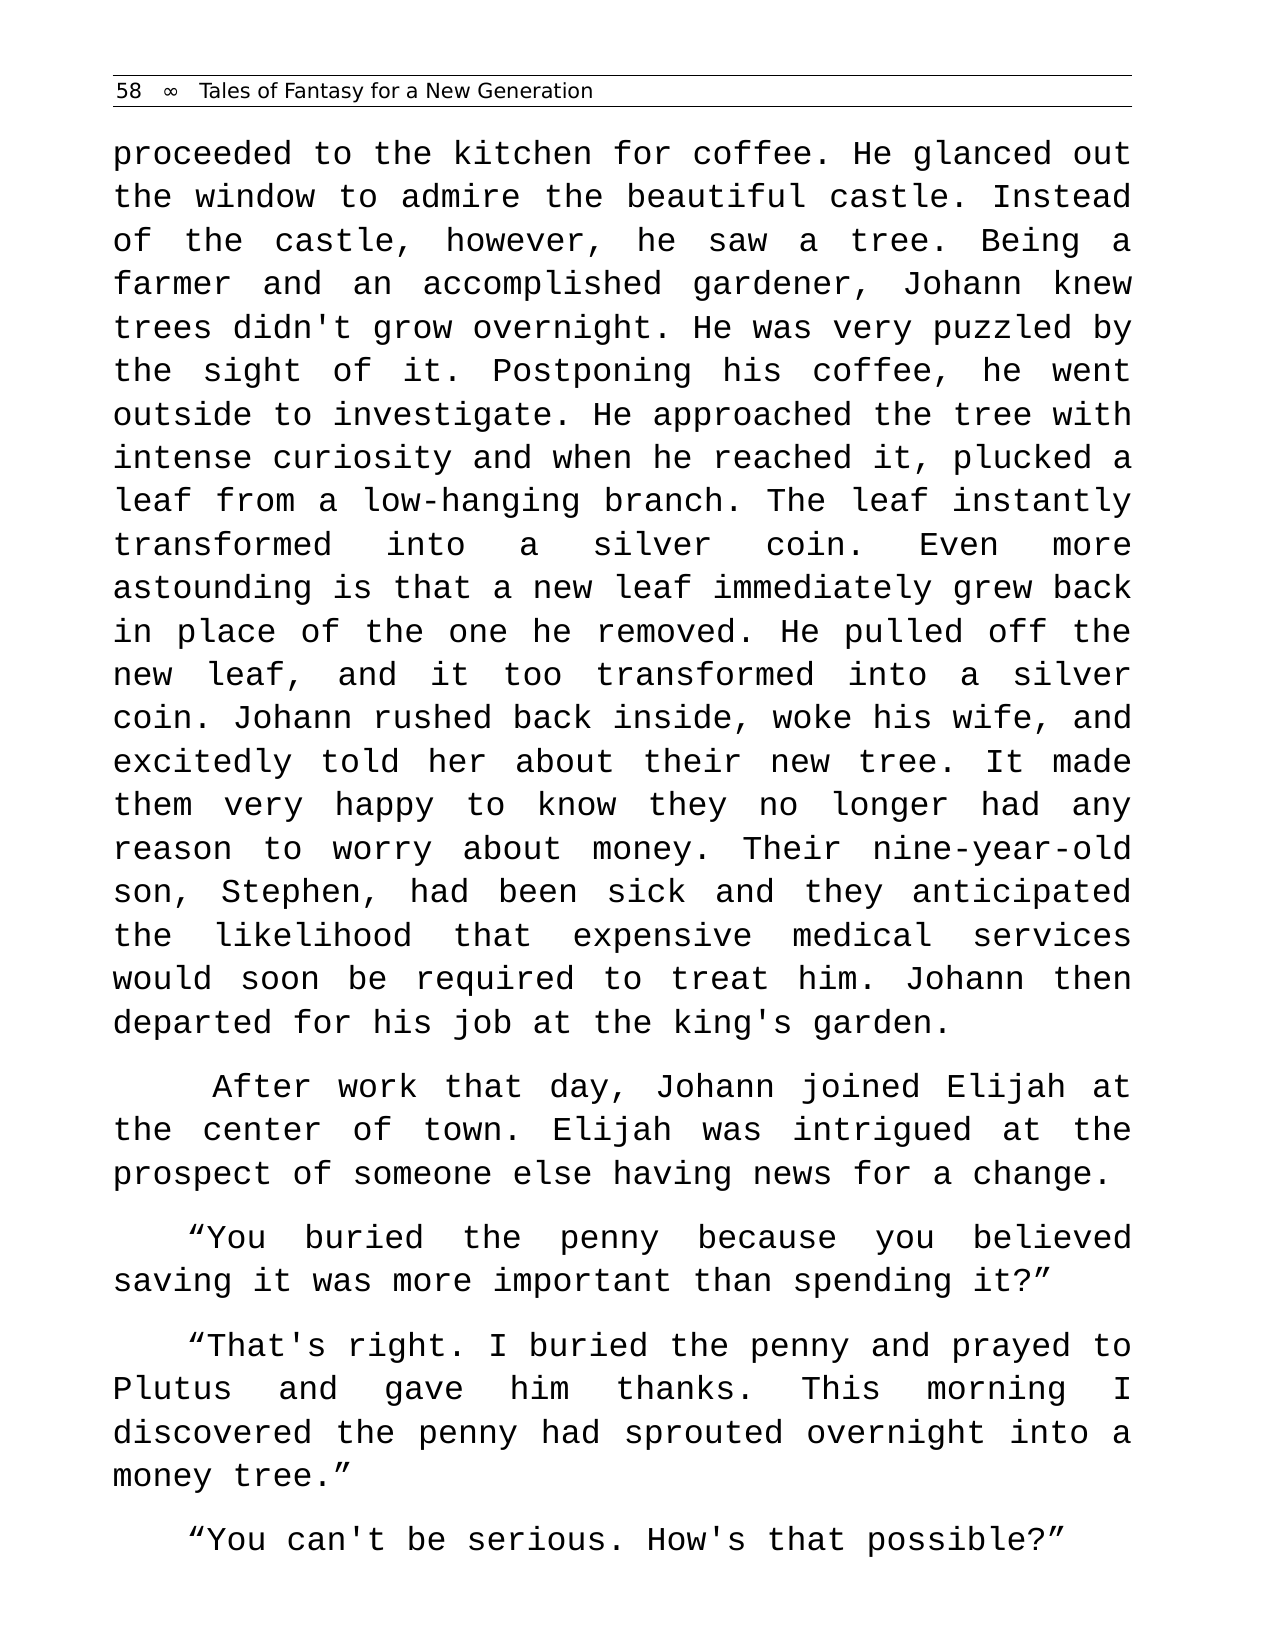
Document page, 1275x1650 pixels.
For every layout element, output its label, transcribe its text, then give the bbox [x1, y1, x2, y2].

text “That's right. I buried the penny and prayed to Plutus and gave him thanks. This morning I discovered the penny had sprouted overnight into a money tree.” [112, 1328, 1132, 1497]
text proceeded to the kitchen for coffee. He glanced out the window to admire the beautiful castle. Instead of the castle, however, he saw a tree. Being a farmer and an accomplished gardener, Johann knew trees didn't grow overnight. He was very puzzled by the sight of it. Postponing his coffee, he went outside to investigate. He approached the tree with intense curiosity and when he reached it, plucked a leaf from a low-hanging branch. The leaf instantly transformed into a silver coin. Even more astounding is that a new leaf immediately grew back in place of the one he removed. He pulled off the new leaf, and it too transformed into a silver coin. Johann rushed back inside, woke his wife, and excitedly told her about their new tree. It made them very happy to know they no longer had any reason to worry about money. Their nine-year-old son, Stephen, had been sick and they anticipated the likelihood that expensive medical services would soon be required to treat him. Johann then departed for his job at the king's garden. [112, 137, 1132, 1043]
text After work that day, Johann joined Elijah at the center of town. Elijah was intrigued at the prospect of someone else having news for a change. [112, 1069, 1132, 1194]
text “You can't be serious. How's that possible?” [112, 1523, 1132, 1561]
text “You buried the penny because you believed saving it was more important than spending it?” [112, 1221, 1132, 1302]
